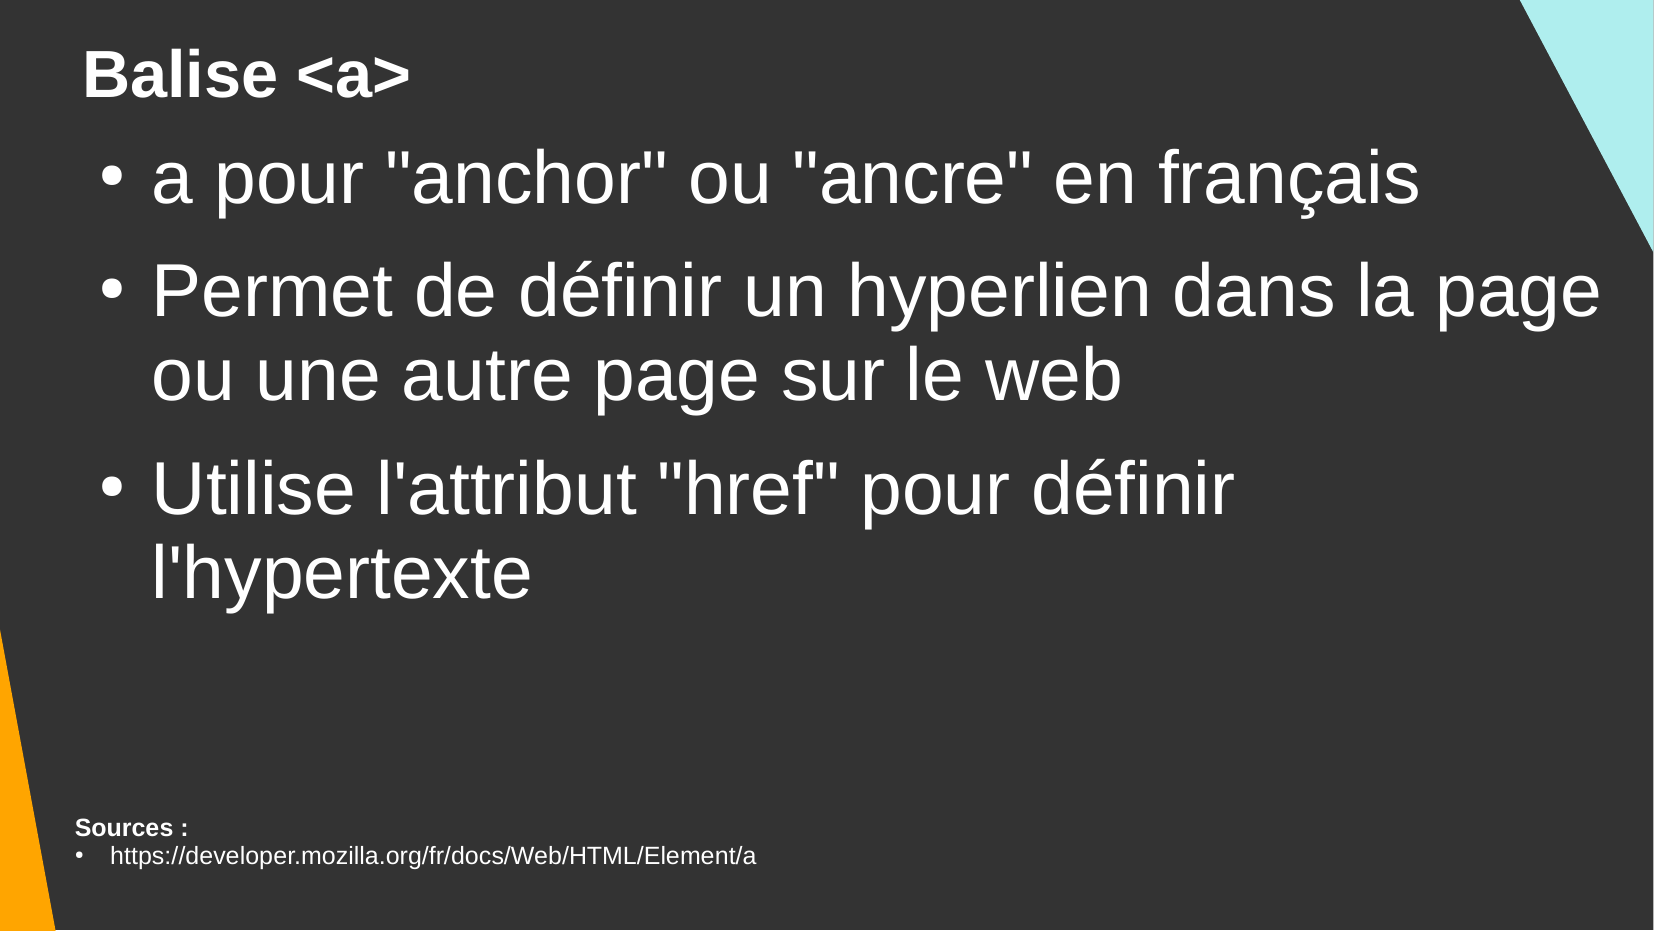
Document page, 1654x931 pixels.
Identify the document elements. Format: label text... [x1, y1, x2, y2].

text_box Sources : https://developer.mozilla.org/fr/docs/Web/HTML/Element/a [60, 806, 1546, 931]
text_box [1519, 0, 1654, 254]
text_box [0, 629, 56, 931]
title Balise <a> [82, 37, 1571, 114]
list a pour "anchor" ou "ancre" en français Permet de définir un hyperlien dans la page ou une autre page sur le web Utilise l'attribut "href" pour définir l'hypertexte [80, 135, 1605, 629]
